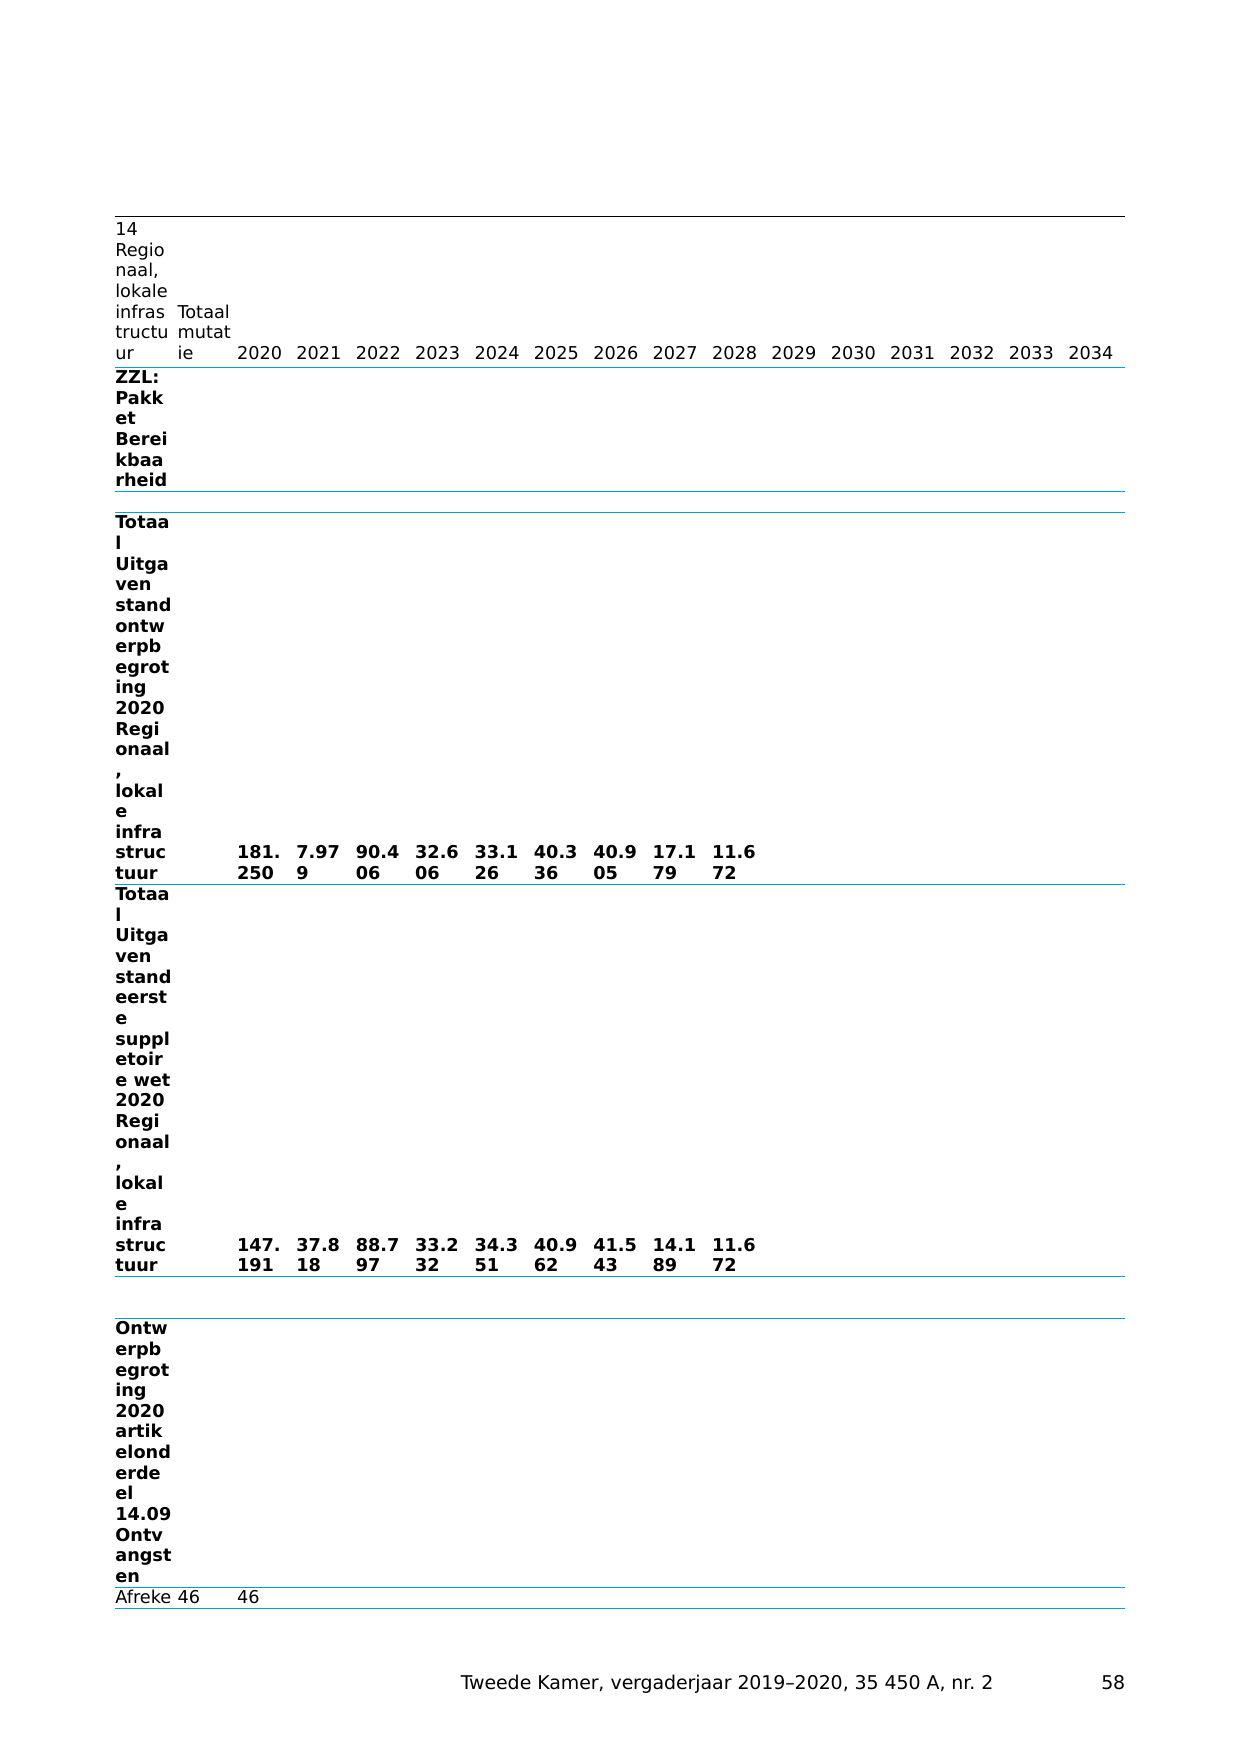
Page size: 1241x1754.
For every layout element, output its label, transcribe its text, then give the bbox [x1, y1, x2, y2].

table_cell 181.250 [234, 513, 293, 884]
table_cell 2033 [1006, 217, 1065, 366]
table_cell [234, 1277, 293, 1297]
table_cell [946, 1277, 1006, 1297]
table_cell [709, 368, 768, 491]
table_cell [293, 1297, 353, 1318]
table_cell Totaal Uitgaven stand eerste suppletoire wet 2020 Regionaal, lokale infrastructuur [115, 885, 174, 1276]
table_cell [590, 1588, 649, 1608]
table_cell Totaal mutatie [175, 217, 234, 366]
table_cell [531, 368, 590, 491]
table_cell [175, 492, 234, 512]
table_cell [590, 368, 649, 491]
table_cell 2030 [828, 217, 887, 366]
table_cell [1006, 513, 1065, 884]
table_cell [531, 1297, 590, 1318]
table_cell [650, 492, 709, 512]
table_cell 88.797 [353, 885, 412, 1276]
table_cell [887, 492, 946, 512]
table_cell [768, 1588, 828, 1608]
table_cell 14.189 [650, 885, 709, 1276]
table_cell [1065, 492, 1125, 512]
table_cell 2034 [1065, 217, 1125, 366]
table_cell 14 Regionaal, lokale infrastructuur [115, 217, 174, 366]
table_cell [471, 1277, 531, 1297]
table_cell [828, 885, 887, 1276]
table_cell [412, 368, 471, 491]
table_cell [709, 1277, 768, 1297]
table_cell [1006, 368, 1065, 491]
table_cell [828, 368, 887, 491]
table_cell [709, 1588, 768, 1608]
table_cell [471, 492, 531, 512]
table_cell [412, 1319, 471, 1586]
table_cell 2025 [531, 217, 590, 366]
table_cell [293, 492, 353, 512]
table_cell [353, 1277, 412, 1297]
table_cell [887, 1319, 946, 1586]
table_cell [293, 368, 353, 491]
table_cell 2020 [234, 217, 293, 366]
table_cell [590, 1277, 649, 1297]
table_cell [353, 492, 412, 512]
table_cell [234, 1297, 293, 1318]
table_cell 2022 [353, 217, 412, 366]
table_cell 7.979 [293, 513, 353, 884]
table_cell [887, 513, 946, 884]
table_cell [828, 492, 887, 512]
table_cell 11.672 [709, 513, 768, 884]
table_cell 34.351 [471, 885, 531, 1276]
table_cell [887, 368, 946, 491]
table_cell [531, 1588, 590, 1608]
table_cell [175, 513, 234, 884]
table_cell [115, 492, 174, 512]
table_cell 2027 [650, 217, 709, 366]
table_cell 2026 [590, 217, 649, 366]
table_cell 2023 [412, 217, 471, 366]
table_cell 2028 [709, 217, 768, 366]
table_cell Afreke [115, 1588, 174, 1608]
table_cell [768, 1277, 828, 1297]
table_cell [828, 1277, 887, 1297]
table_cell 147.191 [234, 885, 293, 1276]
table_cell ZZL: Pakket Bereikbaarheid [115, 368, 174, 491]
table_cell [1006, 1588, 1065, 1608]
table_cell 46 [175, 1588, 234, 1608]
table_cell [1065, 1588, 1125, 1608]
table_cell [531, 1319, 590, 1586]
table_cell [1065, 1297, 1125, 1318]
table_cell [412, 492, 471, 512]
table_cell [353, 368, 412, 491]
table_cell 40.336 [531, 513, 590, 884]
table_cell [293, 1588, 353, 1608]
table_cell [946, 368, 1006, 491]
table_cell 33.126 [471, 513, 531, 884]
table_cell 33.232 [412, 885, 471, 1276]
table_header Artikel 14 Regionaal, lokale infrastructuur [115, 191, 1125, 216]
table_cell [590, 1297, 649, 1318]
table_cell [828, 1297, 887, 1318]
table_cell [768, 368, 828, 491]
table_cell [353, 1319, 412, 1586]
table_cell [768, 1297, 828, 1318]
table_cell [1006, 1319, 1065, 1586]
table_cell Totaal Uitgaven stand ontwerpbegroting 2020 Regionaal, lokale infrastructuur [115, 513, 174, 884]
table_cell [709, 492, 768, 512]
table_cell [293, 1319, 353, 1586]
table_cell [650, 1319, 709, 1586]
table_cell 40.905 [590, 513, 649, 884]
table_cell [1065, 1319, 1125, 1586]
table_cell [471, 1319, 531, 1586]
table_cell [471, 368, 531, 491]
table_cell [828, 1319, 887, 1586]
table_cell 37.818 [293, 885, 353, 1276]
table_cell [709, 1319, 768, 1586]
table_cell [650, 368, 709, 491]
table_cell 40.962 [531, 885, 590, 1276]
table_cell [946, 1297, 1006, 1318]
table_cell 41.543 [590, 885, 649, 1276]
table_cell [531, 492, 590, 512]
table_cell [1006, 1277, 1065, 1297]
table_cell [531, 1277, 590, 1297]
table_cell [946, 1588, 1006, 1608]
table_cell [175, 1277, 234, 1297]
table_cell [293, 1277, 353, 1297]
table_cell Ontwerpbegroting 2020 artikelonderdeel 14.09 Ontvangsten [115, 1319, 174, 1586]
table_cell [1006, 885, 1065, 1276]
table_cell [353, 1297, 412, 1318]
table_cell [887, 885, 946, 1276]
table_cell [412, 1588, 471, 1608]
table_cell [946, 513, 1006, 884]
table_cell [650, 1588, 709, 1608]
table_cell [353, 1588, 412, 1608]
table_cell [650, 1277, 709, 1297]
table_cell [412, 1297, 471, 1318]
table_cell [590, 492, 649, 512]
table_cell [650, 1297, 709, 1318]
table_cell [471, 1297, 531, 1318]
table_cell [768, 492, 828, 512]
table_cell [1065, 513, 1125, 884]
table_cell 2031 [887, 217, 946, 366]
table_cell [234, 492, 293, 512]
table_cell [471, 1588, 531, 1608]
table_cell [768, 513, 828, 884]
table_cell 2029 [768, 217, 828, 366]
table_cell 17.179 [650, 513, 709, 884]
table_cell 11.672 [709, 885, 768, 1276]
table_cell [175, 885, 234, 1276]
table_cell [709, 1297, 768, 1318]
table_cell [887, 1277, 946, 1297]
table_cell [768, 885, 828, 1276]
table_cell 46 [234, 1588, 293, 1608]
table_cell [1006, 492, 1065, 512]
table_cell [946, 492, 1006, 512]
table_cell [887, 1297, 946, 1318]
table_cell [115, 1277, 174, 1297]
table_cell [115, 1297, 174, 1318]
table_cell [590, 1319, 649, 1586]
table_cell [412, 1277, 471, 1297]
table_cell [175, 1297, 234, 1318]
table_cell [175, 368, 234, 491]
table_cell 2032 [946, 217, 1006, 366]
table_cell 2024 [471, 217, 531, 366]
table_cell [768, 1319, 828, 1586]
table_cell [1065, 1277, 1125, 1297]
table_cell [1065, 368, 1125, 491]
table_cell [887, 1588, 946, 1608]
table_cell [946, 1319, 1006, 1586]
table_cell [828, 1588, 887, 1608]
table_cell 32.606 [412, 513, 471, 884]
table_cell 2021 [293, 217, 353, 366]
table_cell [175, 1319, 234, 1586]
table_cell [1006, 1297, 1065, 1318]
table_cell [946, 885, 1006, 1276]
table_cell [234, 1319, 293, 1586]
table_cell [828, 513, 887, 884]
table_cell [1065, 885, 1125, 1276]
table_cell [234, 368, 293, 491]
table_cell 90.406 [353, 513, 412, 884]
